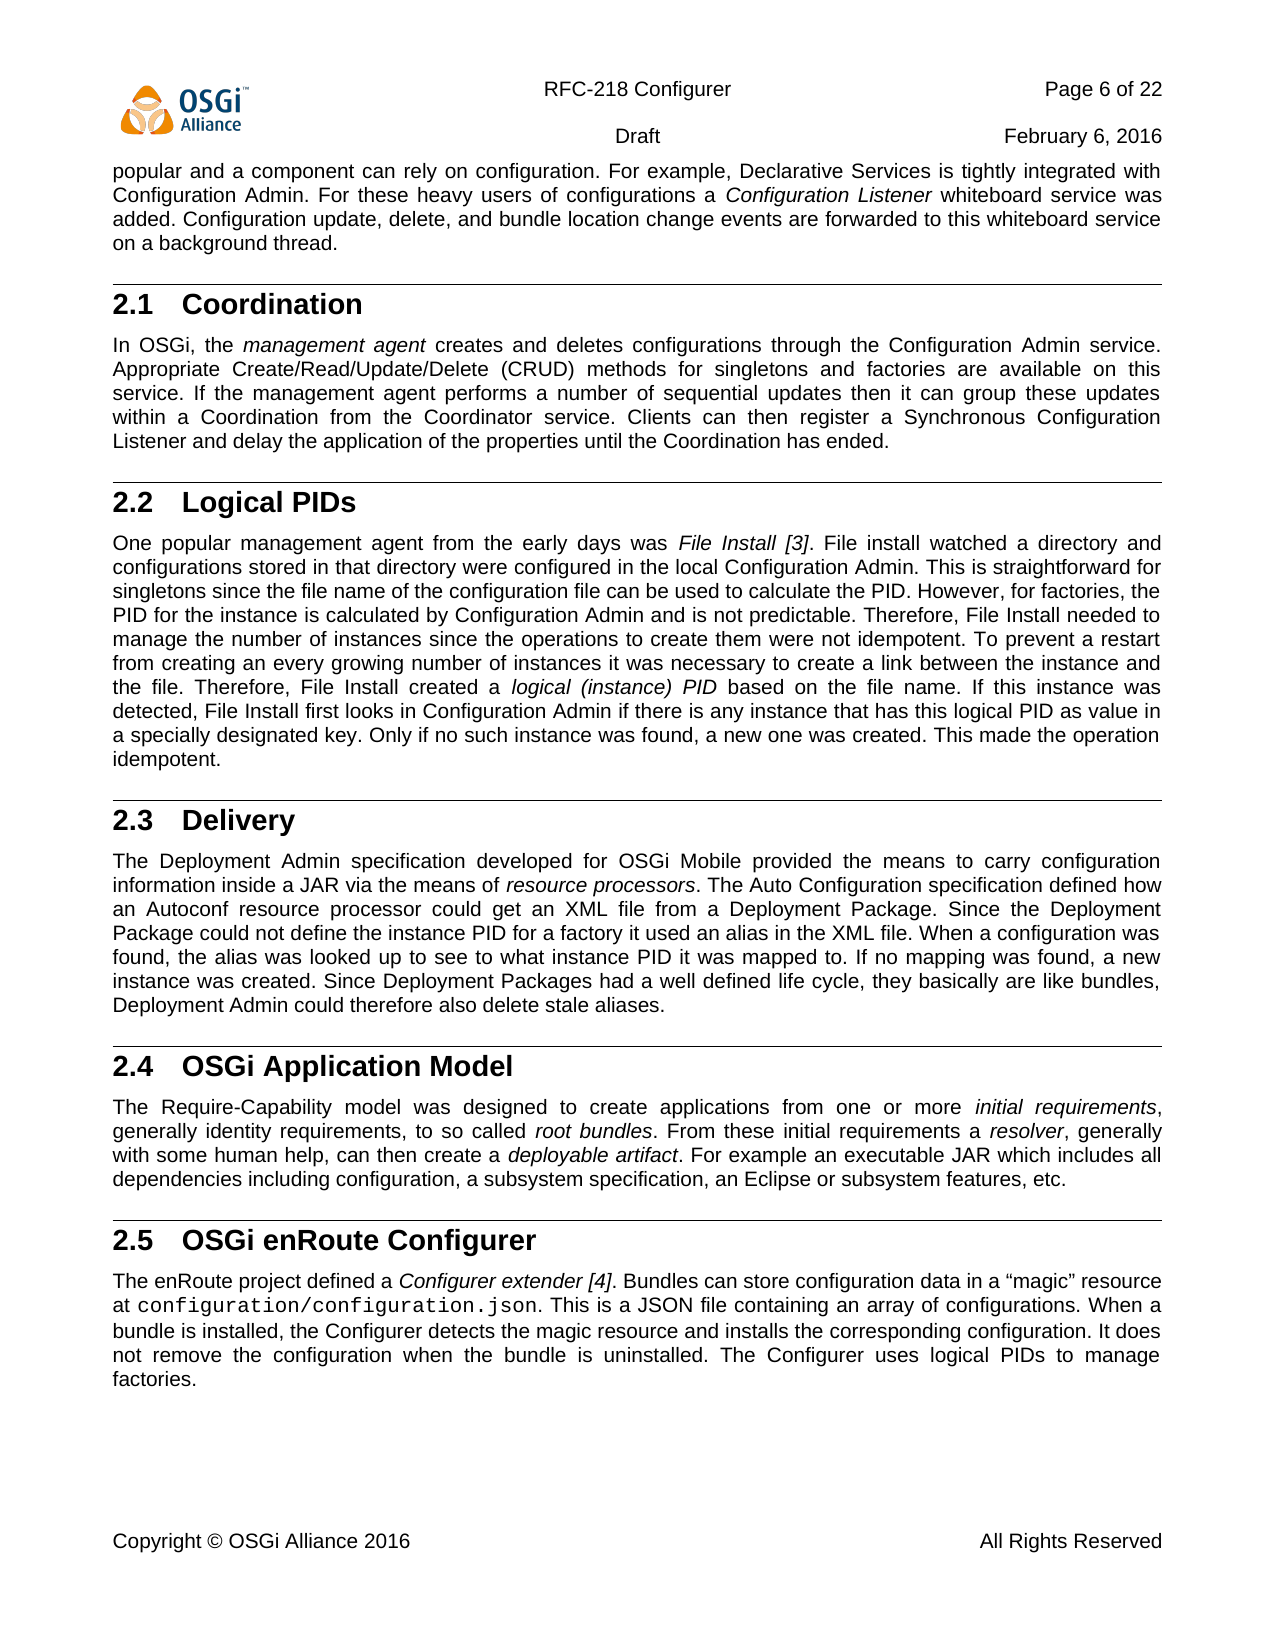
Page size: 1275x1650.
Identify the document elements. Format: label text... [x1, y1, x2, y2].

subtitle OSGi Application Model [112, 1047, 1162, 1083]
subtitle Logical PIDs [112, 483, 1162, 519]
text In OSGi, the management agent creates and deletes configurations through the Configuration Admin service. Appropriate Create/Read/Update/Delete (CRUD) methods for singletons and factories are available on this service. If the management agent performs a number of sequential updates then it can group these updates within a Coordination from the Coordinator service. Clients can then register a Synchronous Configuration Listener and delay the application of the properties until the Coordination has ended. [112, 333, 1162, 453]
text popular and a component can rely on configuration. For example, Declarative Services is tightly integrated with Configuration Admin. For these heavy users of configurations a Configuration Listener whiteboard service was added. Configuration update, delete, and bundle location change events are forwarded to this whiteboard service on a background thread. [112, 159, 1162, 255]
subtitle Delivery [112, 801, 1162, 837]
subtitle OSGi enRoute Configurer [112, 1221, 1162, 1257]
picture [113, 78, 257, 142]
text The enRoute project defined a Configurer extender [4].. Bundles can store configuration data in a “magic” resource at configuration/configuration.json. This is a JSON file containing an array of configurations. When a bundle is installed, the Configurer detects the magic resource and installs the corresponding configuration. It does not remove the configuration when the bundle is uninstalled. The Configurer uses logical PIDs to manage factories. [112, 1269, 1162, 1391]
subtitle Coordination [112, 285, 1162, 321]
text The Require-Capability model was designed to create applications from one or more initial requirements, generally identity requirements, to so called root bundles. From these initial requirements a resolver, generally with some human help, can then create a deployable artifact. For example an executable JAR which includes all dependencies including configuration, a subsystem specification, an Eclipse or subsystem features, etc. [112, 1095, 1162, 1191]
text The Deployment Admin specification developed for OSGi Mobile provided the means to carry configuration information inside a JAR via the means of resource processors. The Auto Configuration specification defined how an Autoconf resource processor could get an XML file from a Deployment Package. Since the Deployment Package could not define the instance PID for a factory it used an alias in the XML file. When a configuration was found, the alias was looked up to see to what instance PID it was mapped to. If no mapping was found, a new instance was created. Since Deployment Packages had a well defined life cycle, they basically are like bundles, Deployment Admin could therefore also delete stale aliases. [112, 849, 1162, 1017]
text One popular management agent from the early days was File Install [3].. File install watched a directory and configurations stored in that directory were configured in the local Configuration Admin. This is straightforward for singletons since the file name of the configuration file can be used to calculate the PID. However, for factories, the PID for the instance is calculated by Configuration Admin and is not predictable. Therefore, File Install needed to manage the number of instances since the operations to create them were not idempotent. To prevent a restart from creating an every growing number of instances it was necessary to create a link between the instance and the file. Therefore, File Install created a logical (instance) PID based on the file name. If this instance was detected, File Install first looks in Configuration Admin if there is any instance that has this logical PID as value in a specially designated key. Only if no such instance was found, a new one was created. This made the operation idempotent. [112, 531, 1162, 771]
